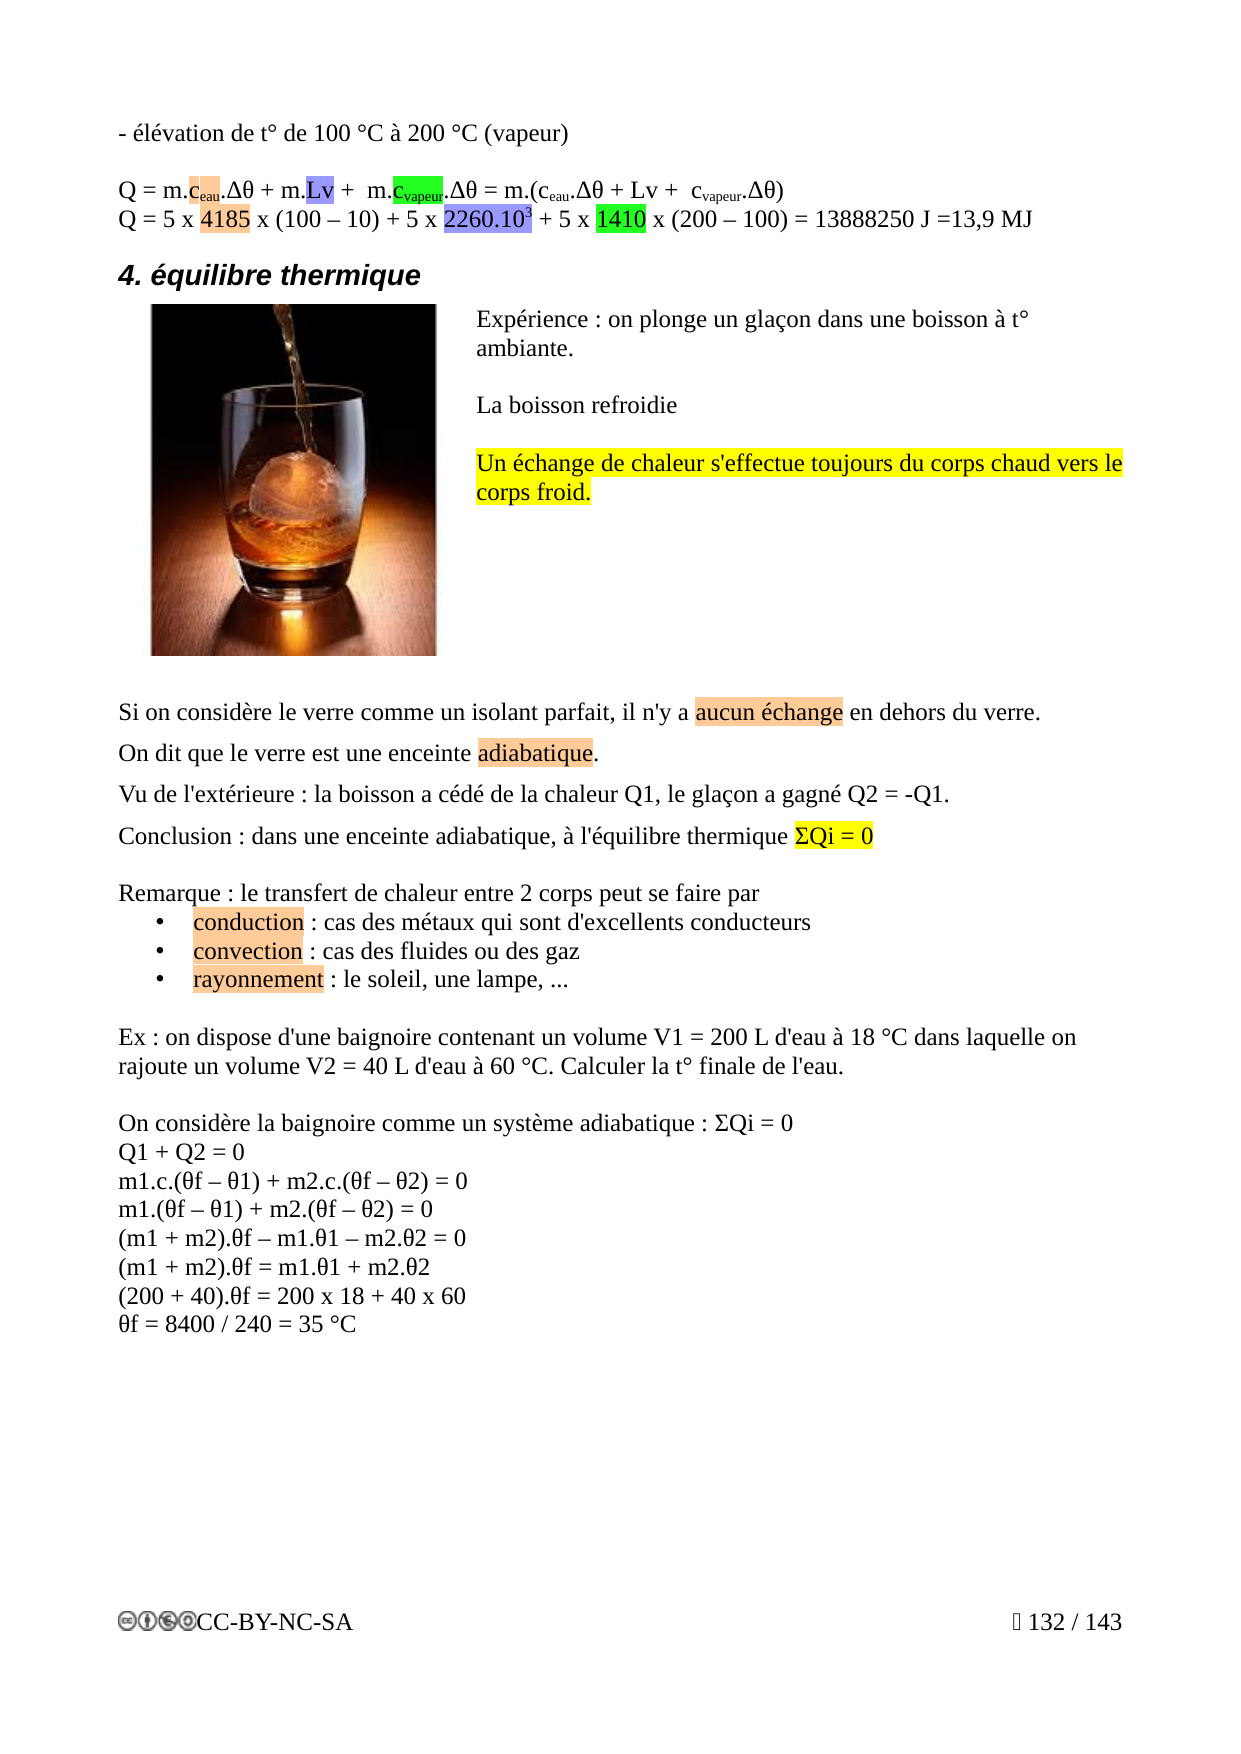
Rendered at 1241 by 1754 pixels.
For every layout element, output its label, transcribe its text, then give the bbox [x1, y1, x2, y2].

text On considère la baignoire comme un système adiabatique : ΣQi = 0 [118, 1108, 1122, 1137]
text (m1 + m2).θf – m1.θ1 – m2.θ2 = 0 [118, 1223, 1122, 1252]
text (200 + 40).θf = 200 x 18 + 40 x 60 [118, 1281, 1122, 1309]
text Ex : on dispose d'une baignoire contenant un volume V1 = 200 L d'eau à 18 °C dans laquelle on rajoute un volume V2 = 40 L d'eau à 60 °C. Calculer la t° finale de l'eau. [118, 1022, 1122, 1079]
text Q = 5 x 4185 x (100 – 10) + 5 x 2260.103 + 5 x 1410 x (200 – 100) = 13888250 J =13,9 MJ [118, 204, 1122, 233]
picture [118, 1611, 197, 1631]
subtitle 4. équilibre thermique [118, 258, 1122, 292]
text Q1 + Q2 = 0 [118, 1137, 1122, 1166]
table_header Expérience : on plonge un glaçon dans une boisson à t° ambiante. La boisson refroidie Un échange de chaleur s'effectue toujours du corps chaud vers le corps froid. [476, 304, 1123, 656]
text Si on considère le verre comme un isolant parfait, il n'y a aucun échange en dehors du verre. [118, 697, 1122, 726]
text (m1 + m2).θf = m1.θ1 + m2.θ2 [118, 1252, 1122, 1281]
text m1.(θf – θ1) + m2.(θf – θ2) = 0 [118, 1194, 1122, 1223]
text Conclusion : dans une enceinte adiabatique, à l'équilibre thermique ΣQi = 0 [118, 821, 1122, 849]
list conduction : cas des métaux qui sont d'excellents conducteurs [156, 907, 1122, 936]
text Remarque : le transfert de chaleur entre 2 corps peut se faire par [118, 878, 1122, 907]
text Vu de l'extérieure : la boisson a cédé de la chaleur Q1, le glaçon a gagné Q2 = -Q1. [118, 779, 1122, 808]
text θf = 8400 / 240 = 35 °C [118, 1309, 1122, 1338]
text m1.c.(θf – θ1) + m2.c.(θf – θ2) = 0 [118, 1166, 1122, 1194]
text Q = m.ceau.Δθ + m.Lv + m.cvapeur.Δθ = m.(ceau.Δθ + Lv + cvapeur.Δθ) [118, 176, 1122, 204]
list rayonnement : le soleil, une lampe, ... [156, 964, 1122, 993]
picture [118, 304, 470, 656]
text On dit que le verre est une enceinte adiabatique. [118, 738, 1122, 767]
table_header [470, 304, 476, 656]
list convection : cas des fluides ou des gaz [156, 936, 1122, 964]
text - élévation de t° de 100 °C à 200 °C (vapeur) [118, 118, 1122, 147]
